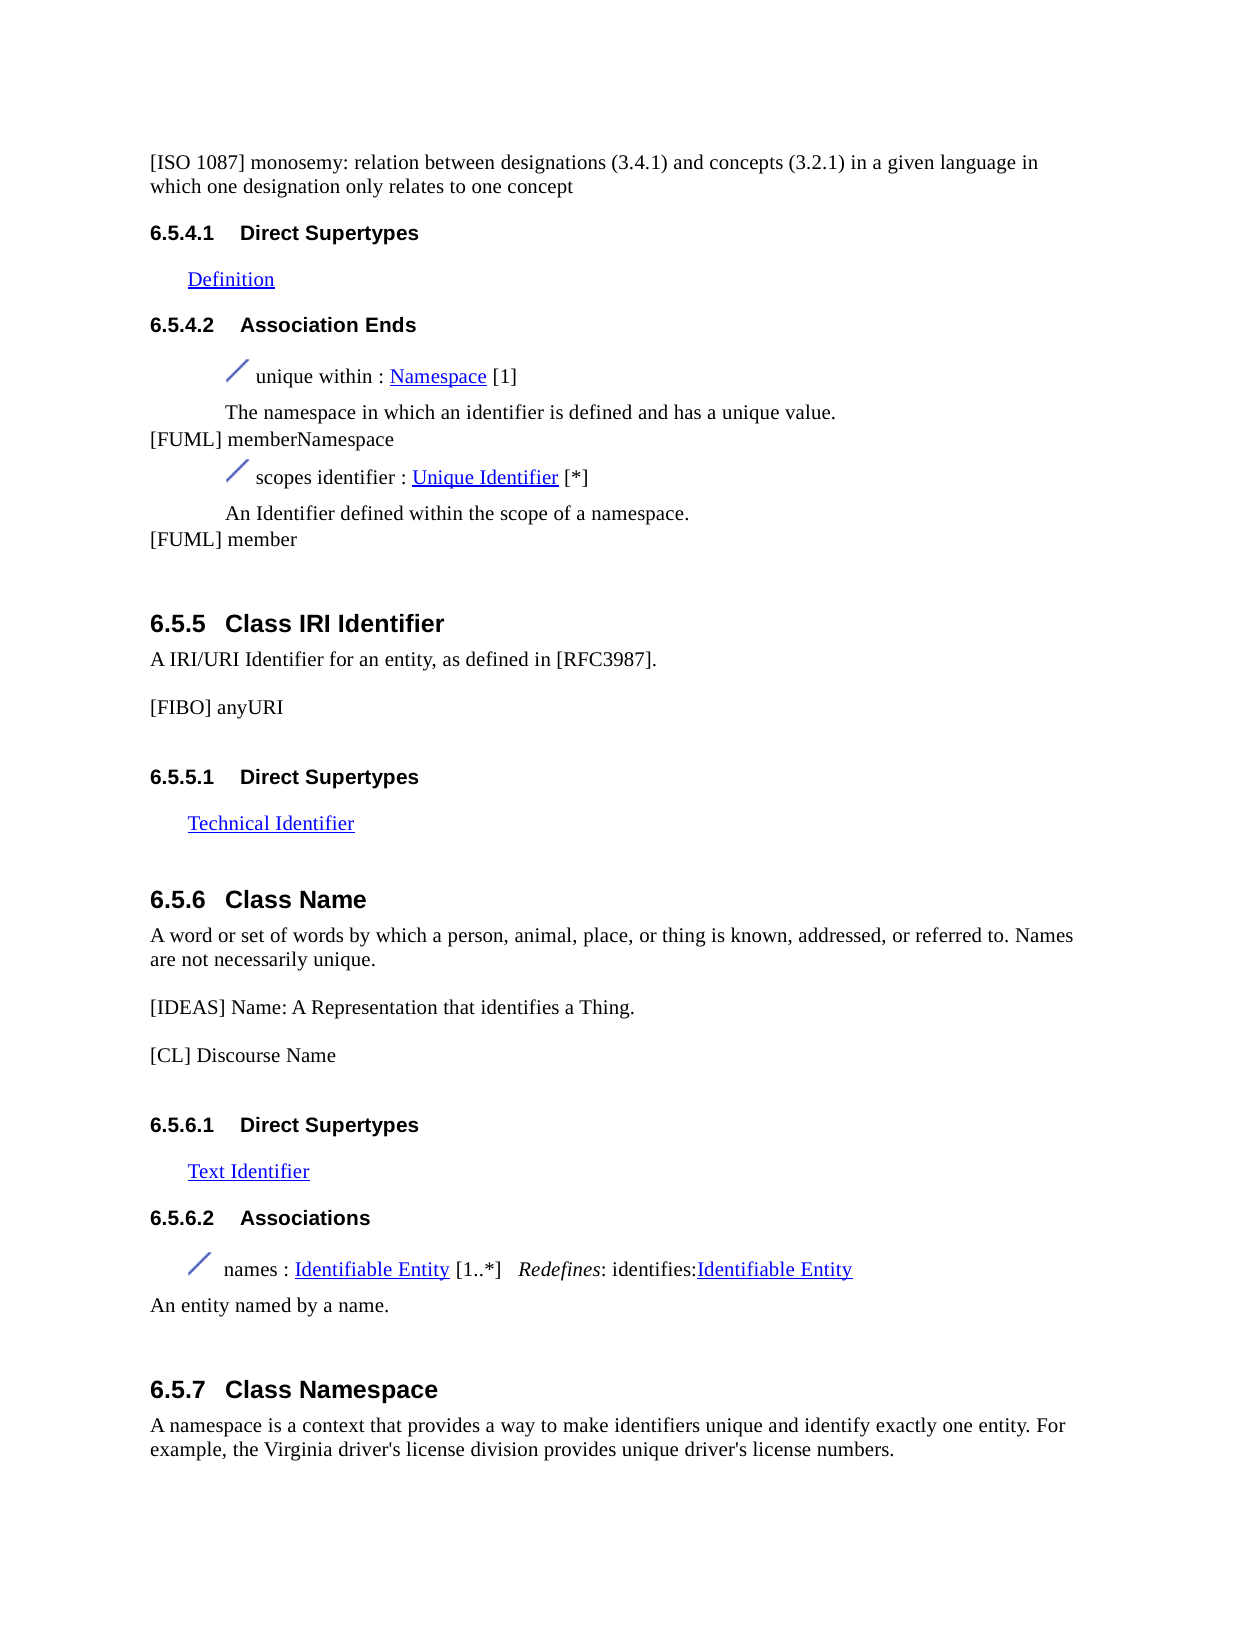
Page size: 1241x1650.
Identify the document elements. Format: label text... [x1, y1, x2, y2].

subtitle Association Ends [150, 313, 1090, 337]
subtitle Class IRI Identifier [150, 609, 1090, 638]
text Text Identifier [187, 1159, 1090, 1183]
subtitle Associations [150, 1206, 1090, 1230]
text An entity named by a name. [150, 1293, 1090, 1317]
subtitle Class Name [150, 885, 1090, 914]
picture [225, 458, 251, 484]
subtitle Direct Supertypes [150, 765, 1090, 789]
text A namespace is a context that provides a way to make identifiers unique and identify exactly one entity. For example, the Virginia driver's license division provides unique driver's license numbers. [150, 1413, 1090, 1485]
picture [187, 1251, 213, 1277]
text An Identifier defined within the scope of a namespace. [FUML] member [150, 500, 1090, 551]
text The namespace in which an identifier is defined and has a unique value. [FUML] memberNamespace [150, 400, 1090, 451]
text names : Identifiable Entity [1..*] Redefines: identifies:Identifiable Entity [187, 1252, 1090, 1281]
text [ISO 1087] monosemy: relation between designations (3.4.1) and concepts (3.2.1) in a given language in which one designation only relates to one concept [150, 150, 1090, 198]
subtitle Direct Supertypes [150, 1113, 1090, 1137]
picture [225, 358, 251, 384]
subtitle Class Namespace [150, 1375, 1090, 1404]
text Definition [187, 266, 1090, 291]
text Technical Identifier [187, 811, 1090, 835]
text scopes identifier : Unique Identifier [*] [150, 459, 1090, 489]
text unique within : Namespace [1] [150, 359, 1090, 388]
subtitle Direct Supertypes [150, 221, 1090, 244]
text A word or set of words by which a person, animal, place, or thing is known, addressed, or referred to. Names are not necessarily unique. [IDEAS] Name: A Representation that identifies a Thing. [CL] Discourse Name [150, 922, 1090, 1091]
text A IRI/URI Identifier for an entity, as defined in [RFC3987]. [FIBO] anyURI [150, 647, 1090, 743]
